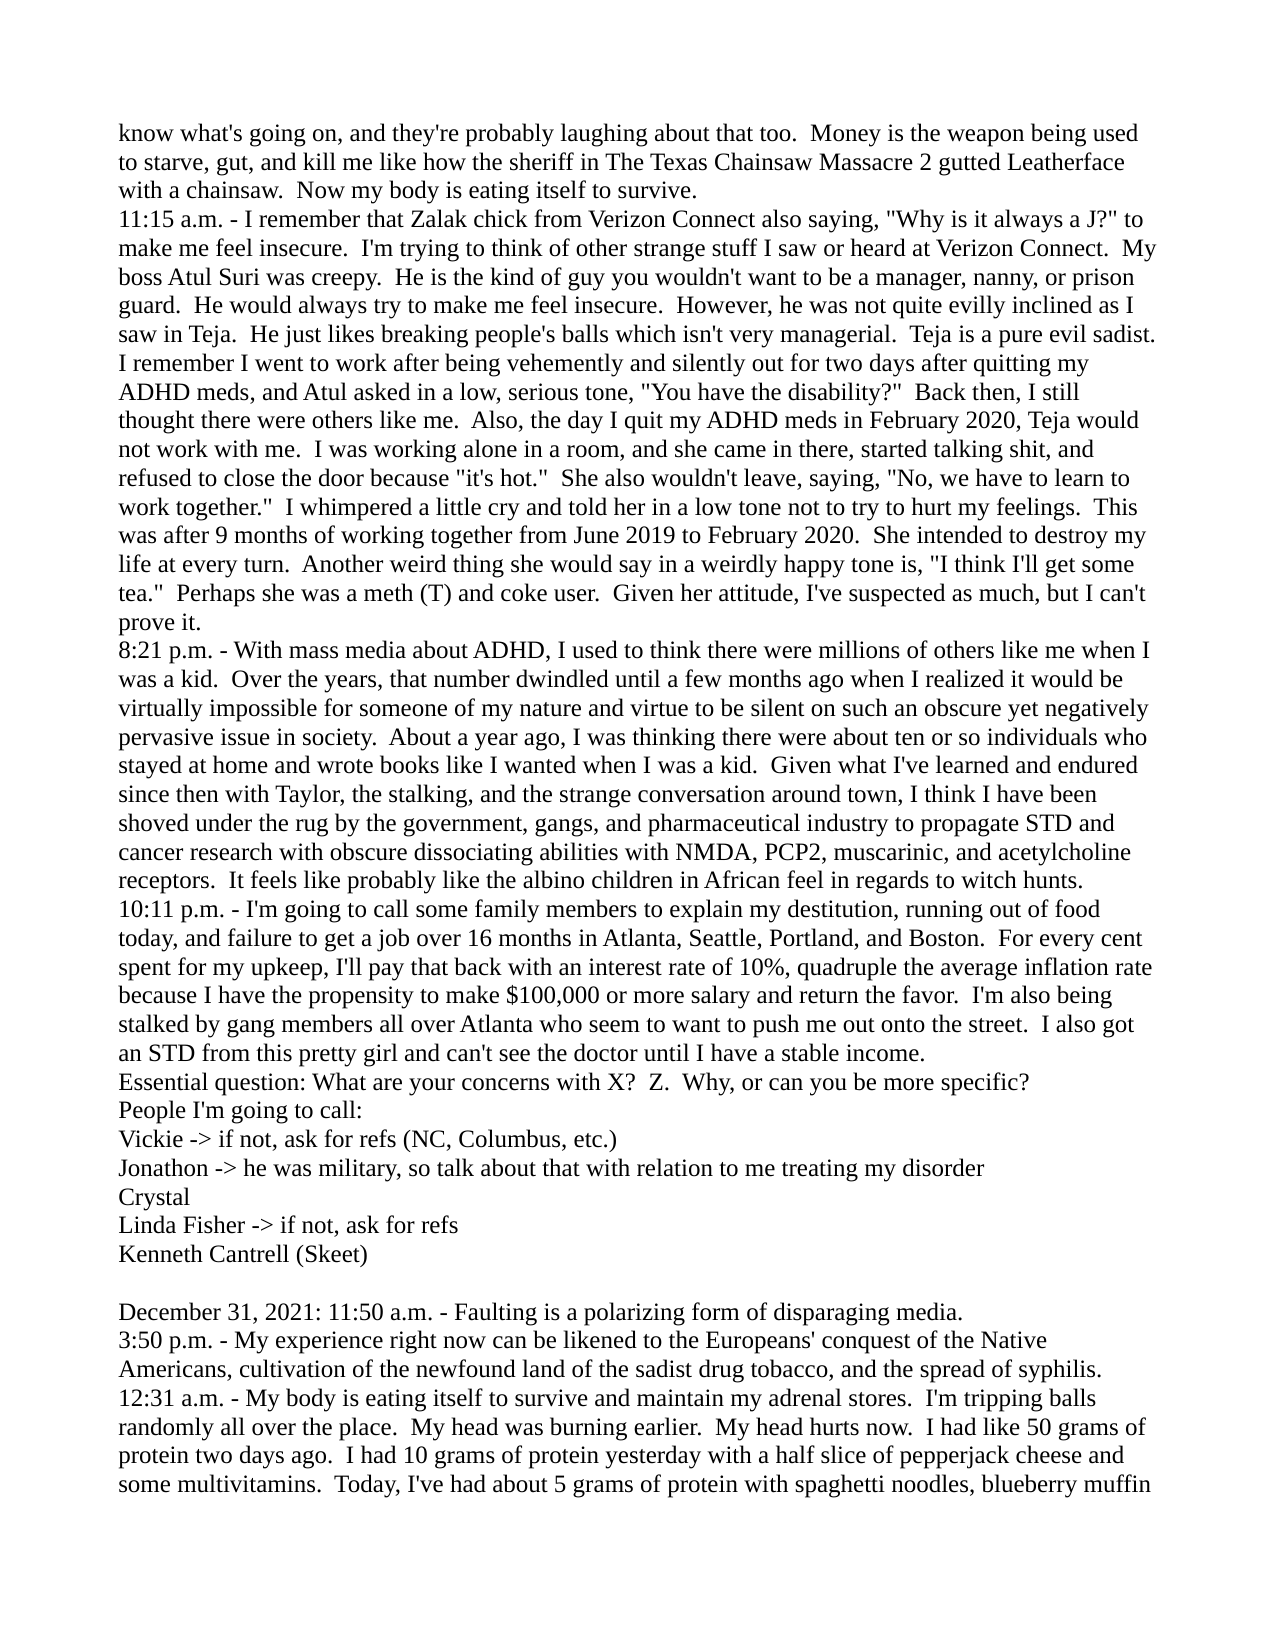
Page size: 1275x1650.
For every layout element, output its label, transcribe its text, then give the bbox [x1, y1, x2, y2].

text 11:15 a.m. - I remember that Zalak chick from Verizon Connect also saying, "Why is it always a J?" to make me feel insecure. I'm trying to think of other strange stuff I saw or heard at Verizon Connect. My boss Atul Suri was creepy. He is the kind of guy you wouldn't want to be a manager, nanny, or prison guard. He would always try to make me feel insecure. However, he was not quite evilly inclined as I saw in Teja. He just likes breaking people's balls which isn't very managerial. Teja is a pure evil sadist. I remember I went to work after being vehemently and silently out for two days after quitting my ADHD meds, and Atul asked in a low, serious tone, "You have the disability?" Back then, I still thought there were others like me. Also, the day I quit my ADHD meds in February 2020, Teja would not work with me. I was working alone in a room, and she came in there, started talking shit, and refused to close the door because "it's hot." She also wouldn't leave, saying, "No, we have to learn to work together." I whimpered a little cry and told her in a low tone not to try to hurt my feelings. This was after 9 months of working together from June 2019 to February 2020. She intended to destroy my life at every turn. Another weird thing she would say in a weirdly happy tone is, "I think I'll get some tea." Perhaps she was a meth (T) and coke user. Given her attitude, I've suspected as much, but I can't prove it. [118, 204, 1157, 636]
text 10:11 p.m. - I'm going to call some family members to explain my destitution, running out of food today, and failure to get a job over 16 months in Atlanta, Seattle, Portland, and Boston. For every cent spent for my upkeep, I'll pay that back with an interest rate of 10%, quadruple the average inflation rate because I have the propensity to make $100,000 or more salary and return the favor. I'm also being stalked by gang members all over Atlanta who seem to want to push me out onto the street. I also got an STD from this pretty girl and can't see the doctor until I have a stable income. [118, 894, 1157, 1067]
text Linda Fisher -> if not, ask for refs [118, 1211, 1157, 1239]
text Crystal [118, 1182, 1157, 1211]
text Essential question: What are your concerns with X? Z. Why, or can you be more specific? [118, 1067, 1157, 1096]
text 8:21 p.m. - With mass media about ADHD, I used to think there were millions of others like me when I was a kid. Over the years, that number dwindled until a few months ago when I realized it would be virtually impossible for someone of my nature and virtue to be silent on such an obscure yet negatively pervasive issue in society. About a year ago, I was thinking there were about ten or so individuals who stayed at home and wrote books like I wanted when I was a kid. Given what I've learned and endured since then with Taylor, the stalking, and the strange conversation around town, I think I have been shoved under the rug by the government, gangs, and pharmaceutical industry to propagate STD and cancer research with obscure dissociating abilities with NMDA, PCP2, muscarinic, and acetylcholine receptors. It feels like probably like the albino children in African feel in regards to witch hunts. [118, 636, 1157, 894]
text December 31, 2021: 11:50 a.m. - Faulting is a polarizing form of disparaging media. [118, 1297, 1157, 1326]
text know what's going on, and they're probably laughing about that too. Money is the weapon being used to starve, gut, and kill me like how the sheriff in The Texas Chainsaw Massacre 2 gutted Leatherface with a chainsaw. Now my body is eating itself to survive. [118, 118, 1157, 204]
text 12:31 a.m. - My body is eating itself to survive and maintain my adrenal stores. I'm tripping balls randomly all over the place. My head was burning earlier. My head hurts now. I had like 50 grams of protein two days ago. I had 10 grams of protein yesterday with a half slice of pepperjack cheese and some multivitamins. Today, I've had about 5 grams of protein with spaghetti noodles, blueberry muffin [118, 1383, 1157, 1498]
text Vickie -> if not, ask for refs (NC, Columbus, etc.) [118, 1124, 1157, 1153]
text 3:50 p.m. - My experience right now can be likened to the Europeans' conquest of the Native Americans, cultivation of the newfound land of the sadist drug tobacco, and the spread of syphilis. [118, 1326, 1157, 1383]
text Kenneth Cantrell (Skeet) [118, 1239, 1157, 1268]
text Jonathon -> he was military, so talk about that with relation to me treating my disorder [118, 1153, 1157, 1182]
text People I'm going to call: [118, 1096, 1157, 1124]
